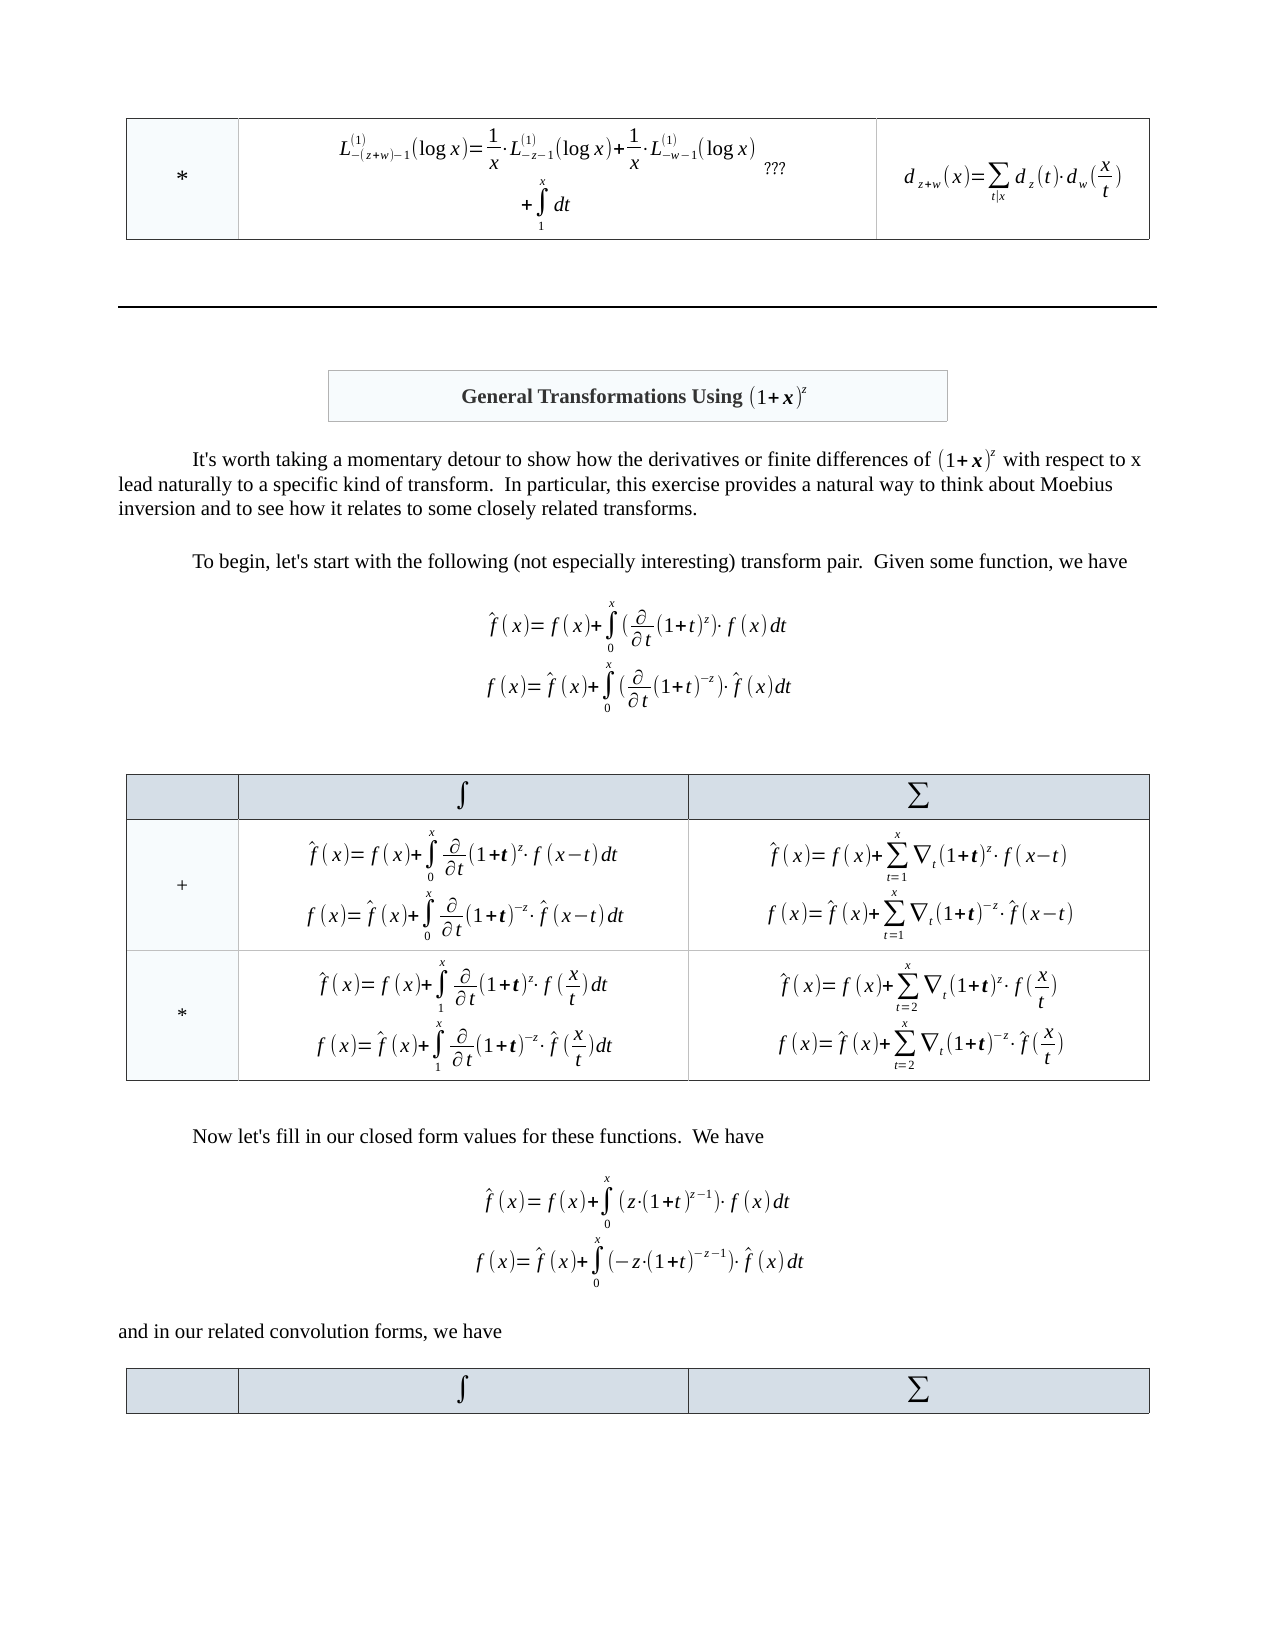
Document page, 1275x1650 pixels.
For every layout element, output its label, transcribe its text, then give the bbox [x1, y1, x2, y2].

table_cell [689, 951, 1149, 1080]
table_header [127, 775, 238, 819]
table_cell [239, 820, 688, 950]
table_header [689, 775, 1149, 819]
text and in our related convolution forms, we have [118, 1319, 1157, 1343]
text It's worth taking a momentary detour to show how the derivatives or finite differences ofwith respect to x lead naturally to a specific kind of transform. In particular, this exercise provides a natural way to think about Moebius inversion and to see how it relates to some closely related transforms. [118, 445, 1157, 520]
table_header [689, 1369, 1149, 1413]
text To begin, let's start with the following (not especially interesting) transform pair. Given some function, we have [118, 548, 1157, 573]
table_cell * [127, 951, 238, 1080]
table_cell * [127, 119, 238, 239]
table_header [239, 775, 688, 819]
text Now let's fill in our closed form values for these functions. We have [118, 1124, 1157, 1148]
table_cell + [127, 820, 238, 950]
table_header [127, 1369, 238, 1413]
table_header [239, 1369, 688, 1413]
table_cell [877, 119, 1149, 239]
table_cell ??? [239, 119, 876, 239]
table_cell [689, 820, 1149, 950]
text General Transformations Using [329, 371, 947, 421]
table_cell [239, 951, 688, 1080]
